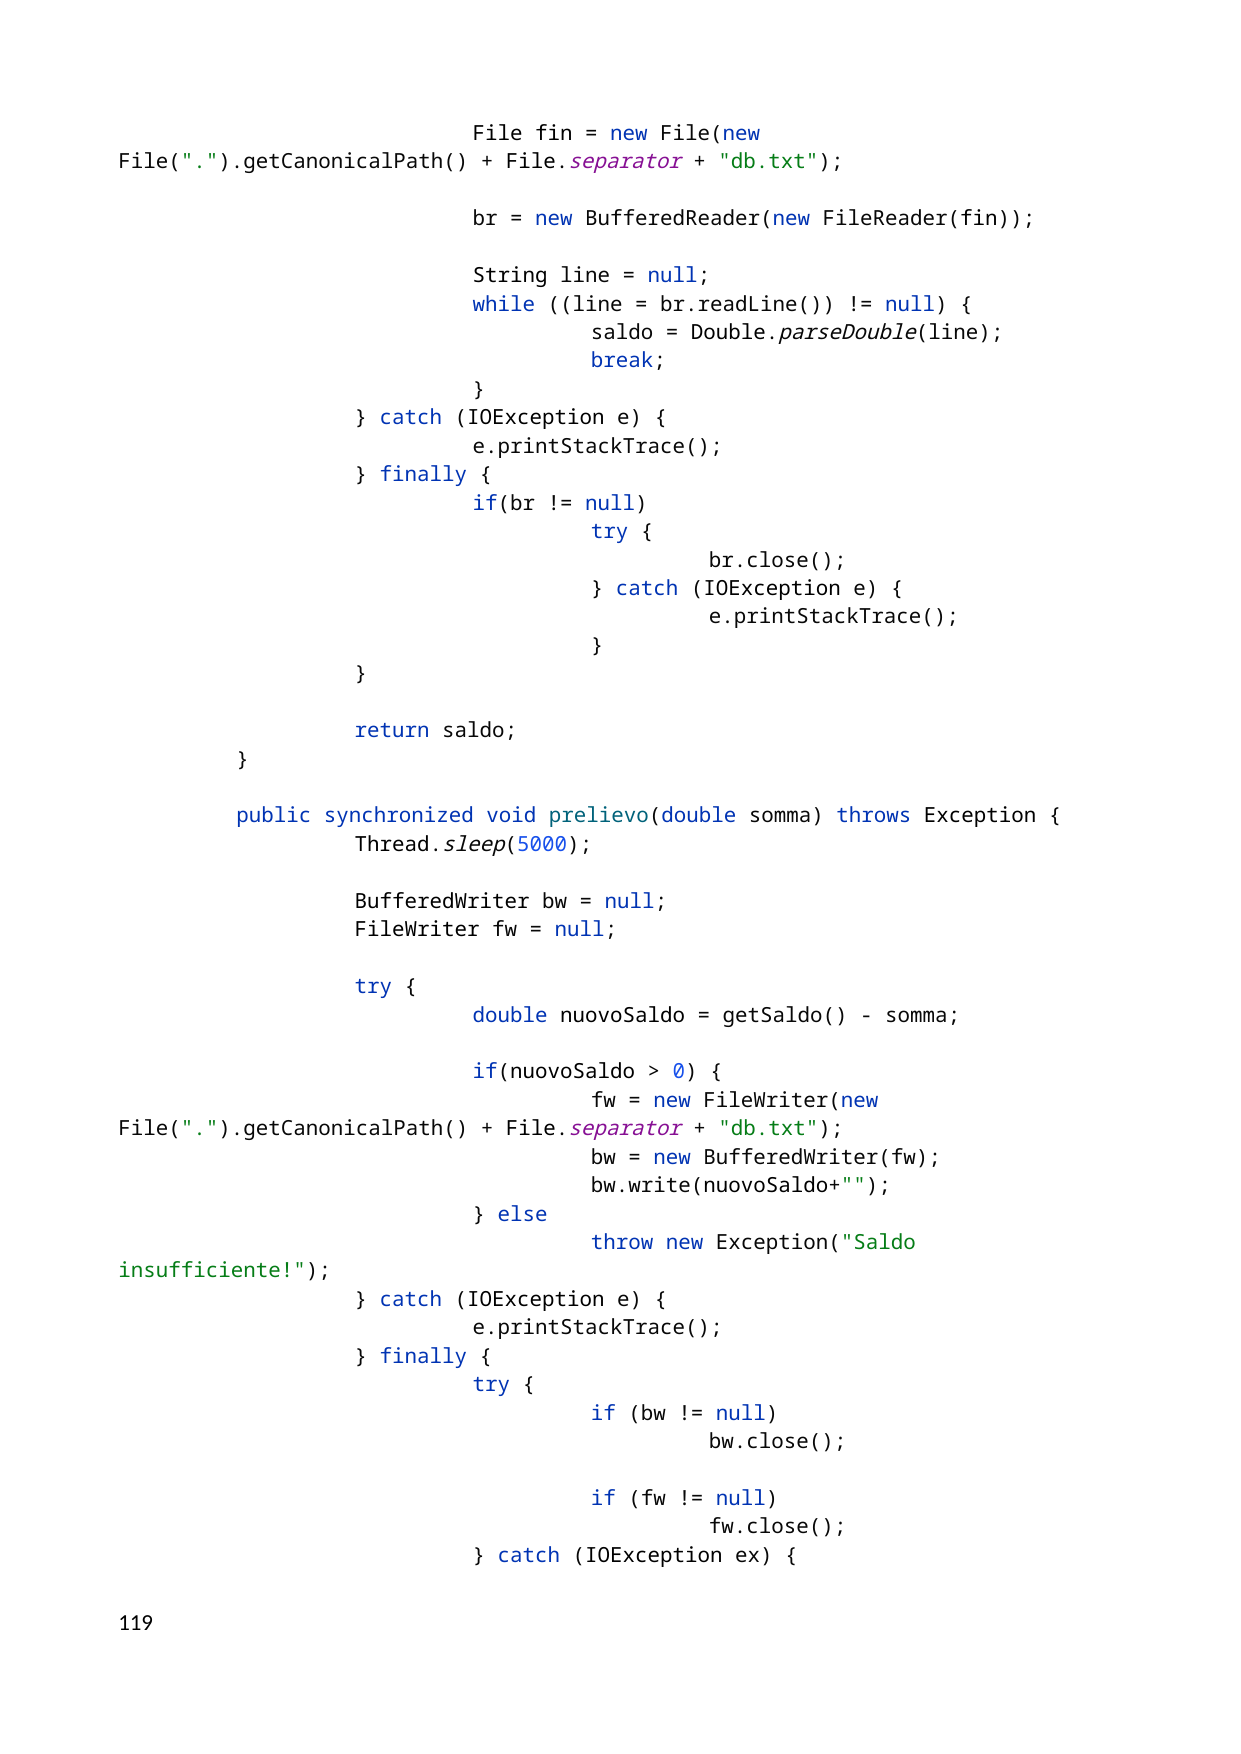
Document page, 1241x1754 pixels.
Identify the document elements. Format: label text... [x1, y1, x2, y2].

text File fin = new File(new File(".").getCanonicalPath() + File.separator + "db.txt"); br = new BufferedReader(new FileReader(fin)); String line = null; while ((line = br.readLine()) != null) { saldo = Double.parseDouble(line); break; } } catch (IOException e) { e.printStackTrace(); } finally { if(br != null) try { br.close(); } catch (IOException e) { e.printStackTrace(); } } return saldo; } public synchronized void prelievo(double somma) throws Exception { Thread.sleep(5000); BufferedWriter bw = null; FileWriter fw = null; try { double nuovoSaldo = getSaldo() - somma; if(nuovoSaldo > 0) { fw = new FileWriter(new File(".").getCanonicalPath() + File.separator + "db.txt"); bw = new BufferedWriter(fw); bw.write(nuovoSaldo+""); } else throw new Exception("Saldo insufficiente!"); } catch (IOException e) { e.printStackTrace(); } finally { try { if (bw != null) bw.close(); if (fw != null) fw.close(); } catch (IOException ex) { [118, 118, 1122, 1568]
